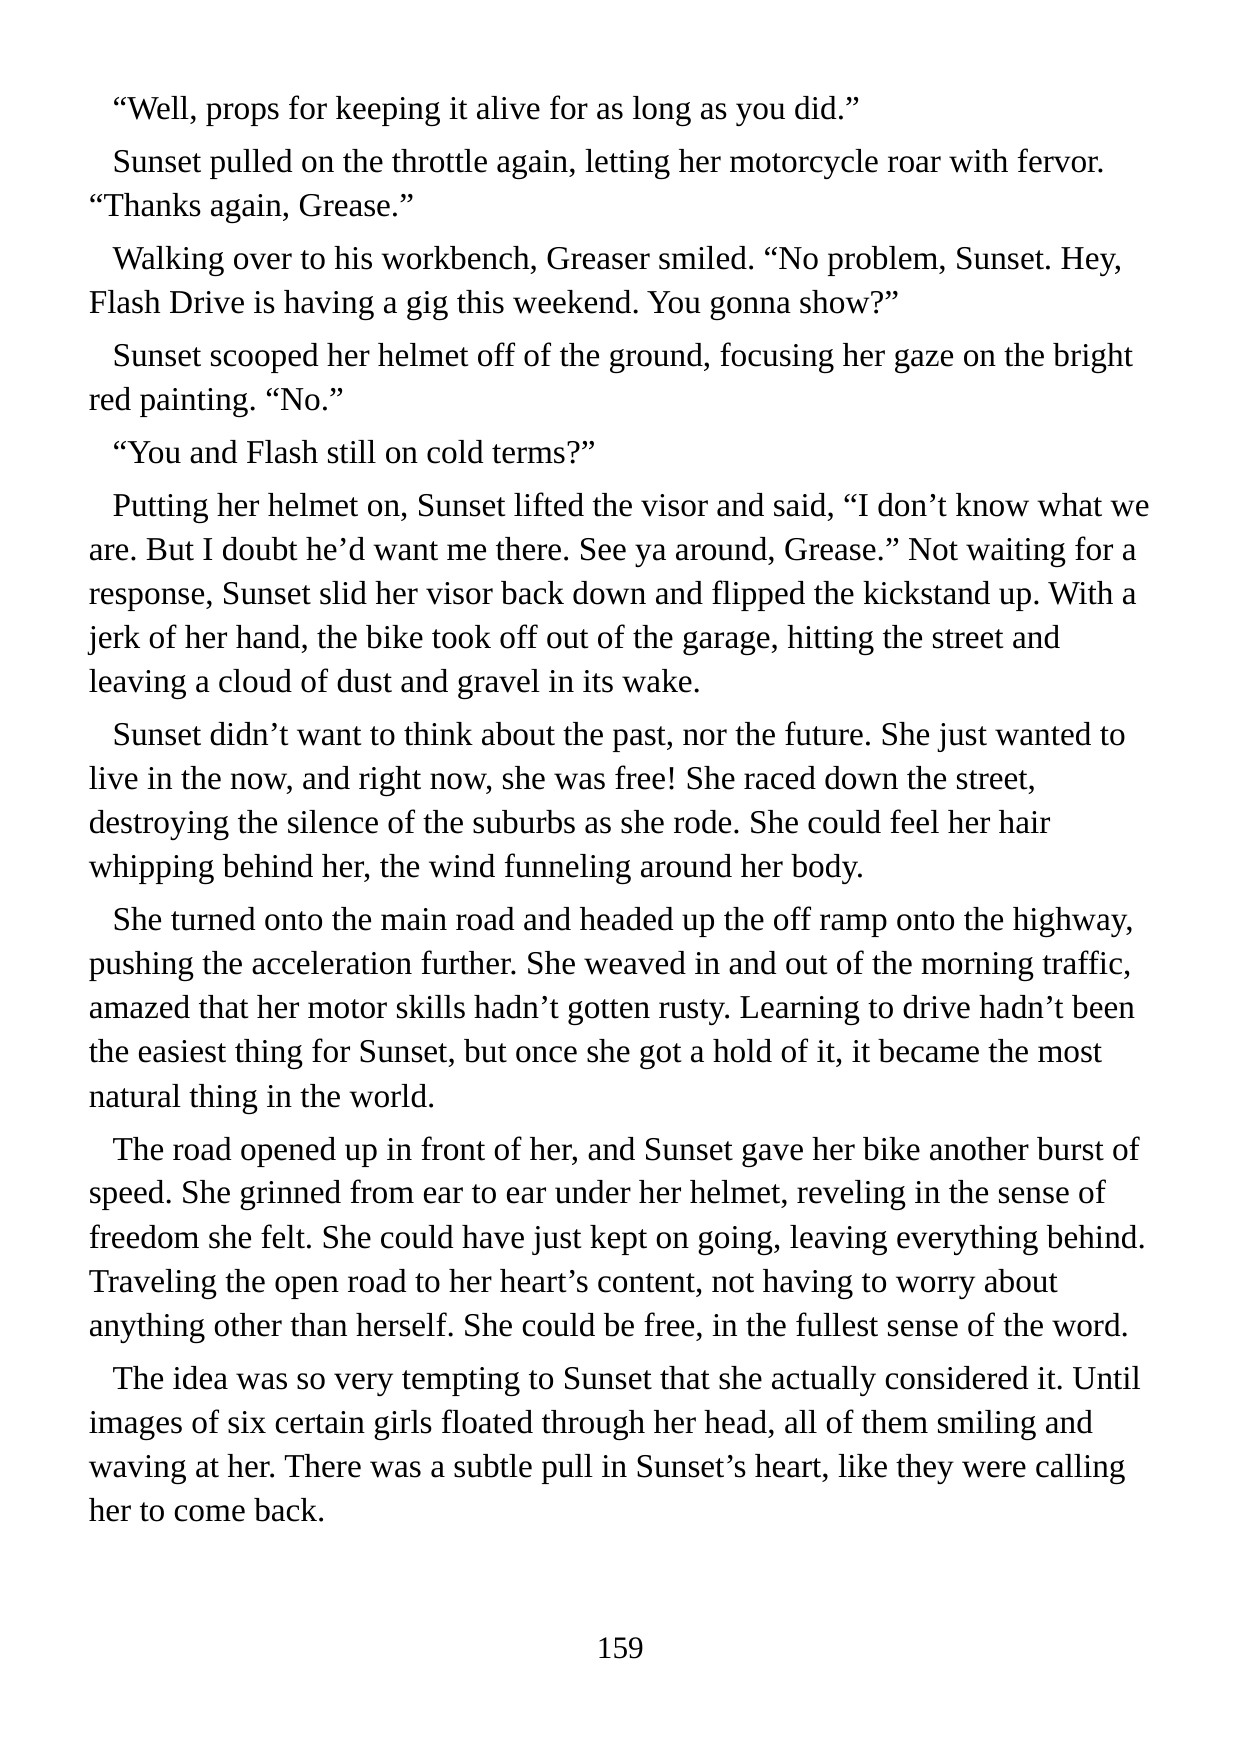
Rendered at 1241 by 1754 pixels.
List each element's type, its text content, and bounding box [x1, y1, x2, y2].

text The idea was so very tempting to Sunset that she actually considered it. Until images of six certain girls floated through her head, all of them smiling and waving at her. There was a subtle pull in Sunset’s heart, like they were calling her to come back. [88, 1358, 1152, 1528]
text Sunset pulled on the throttle again, letting her motorcycle roar with fervor. “Thanks again, Grease.” [88, 141, 1152, 224]
text “You and Flash still on cold terms?” [88, 432, 1152, 471]
text She turned onto the main road and headed up the off ramp onto the highway, pushing the acceleration further. She weaved in and out of the morning traffic, amazed that her motor skills hadn’t gotten rusty. Learning to drive hadn’t been the easiest thing for Sunset, but once she got a hold of it, it became the most natural thing in the world. [88, 899, 1152, 1114]
text Sunset didn’t want to think about the past, nor the future. She just wanted to live in the now, and right now, she was free! She raced down the street, destroying the silence of the suburbs as she rode. She could feel her hair whipping behind her, the wind funneling around her body. [88, 714, 1152, 885]
text Putting her helmet on, Sunset lifted the visor and said, “I don’t know what we are. But I doubt he’d want me there. See ya around, Grease.” Not waiting for a response, Sunset slid her visor back down and flipped the kickstand up. With a jerk of her hand, the bike took off out of the garage, hitting the street and leaving a cloud of dust and gravel in its wake. [88, 485, 1152, 700]
text Walking over to his workbench, Greaser smiled. “No problem, Sunset. Hey, Flash Drive is having a gig this weekend. You gonna show?” [88, 238, 1152, 321]
text The road opened up in front of her, and Sunset gave her bike another burst of speed. She grinned from ear to ear under her helmet, reveling in the sense of freedom she felt. She could have just kept on going, leaving everything behind. Traveling the open road to her heart’s content, not having to worry about anything other than herself. She could be free, in the fullest sense of the word. [88, 1129, 1152, 1343]
text Sunset scooped her helmet off of the ground, focusing her gaze on the bright red painting. “No.” [88, 335, 1152, 418]
text “Well, props for keeping it alive for as long as you did.” [88, 88, 1152, 127]
